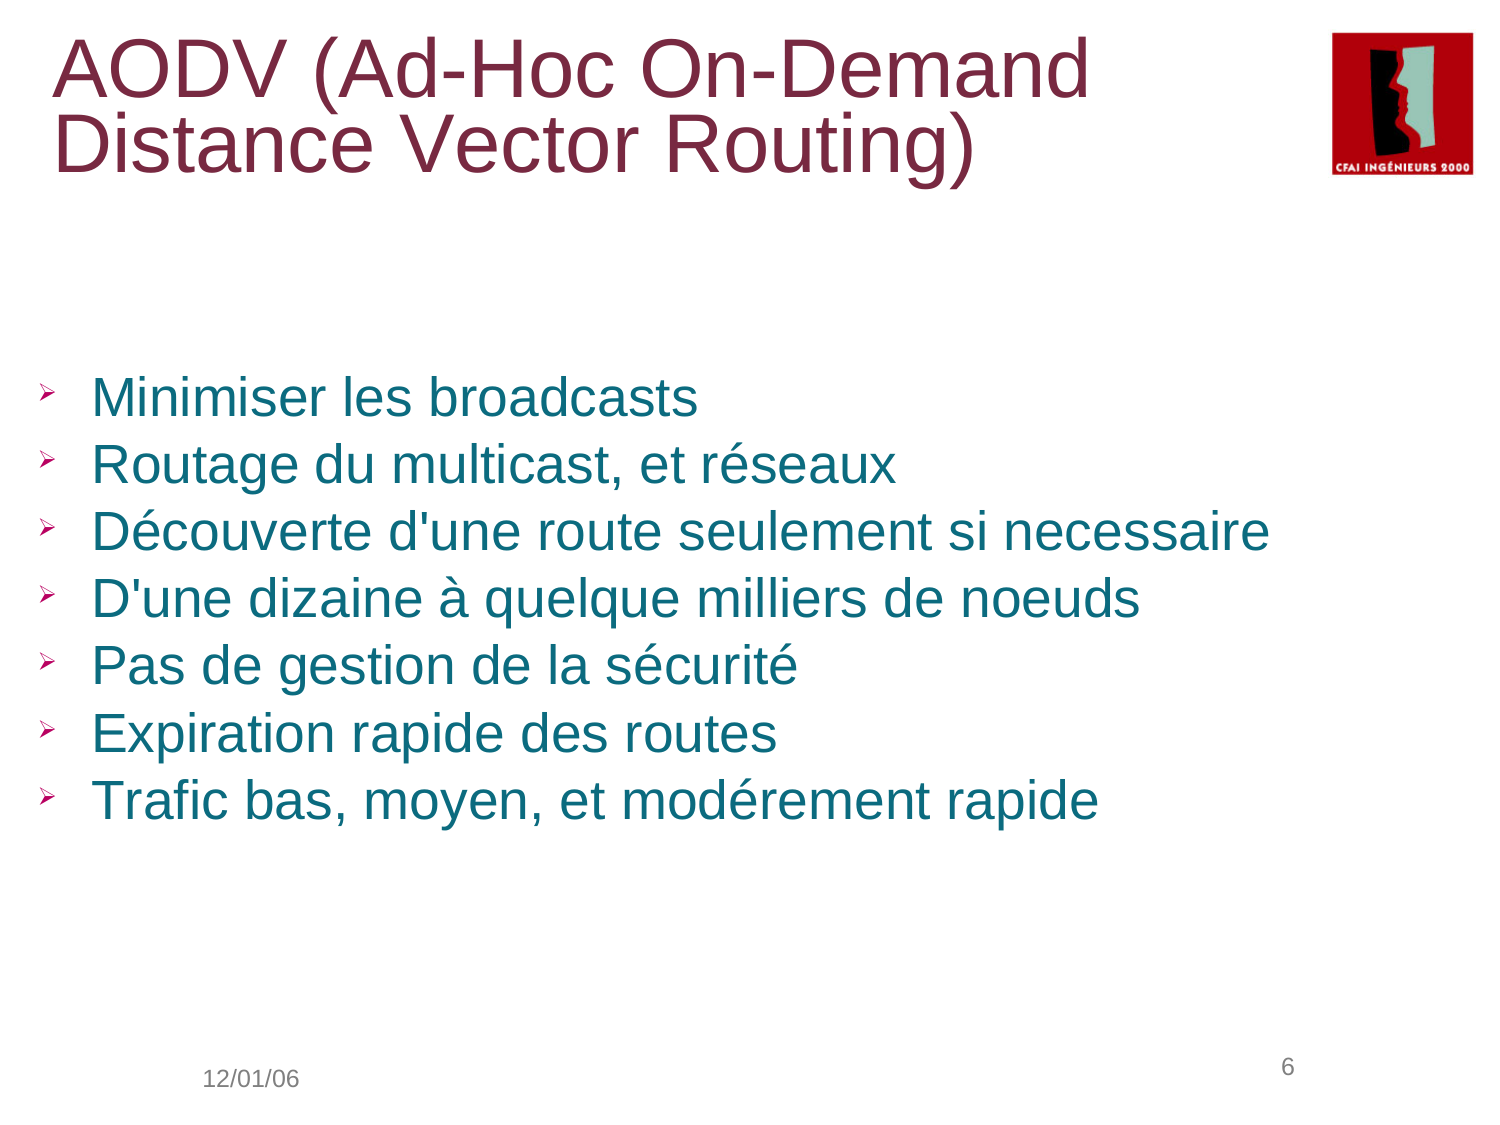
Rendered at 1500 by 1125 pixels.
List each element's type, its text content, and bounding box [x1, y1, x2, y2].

list Minimiser les broadcasts Routage du multicast, et réseaux Découverte d'une route seulement si necessaire D'une dizaine à quelque milliers de noeuds Pas de gestion de la sécurité Expiration rapide des routes Trafic bas, moyen, et modérement rapide [37, 373, 1463, 904]
title AODV (Ad-Hoc On-Demand Distance Vector Routing) [37, 11, 1326, 214]
picture [1328, 29, 1477, 178]
